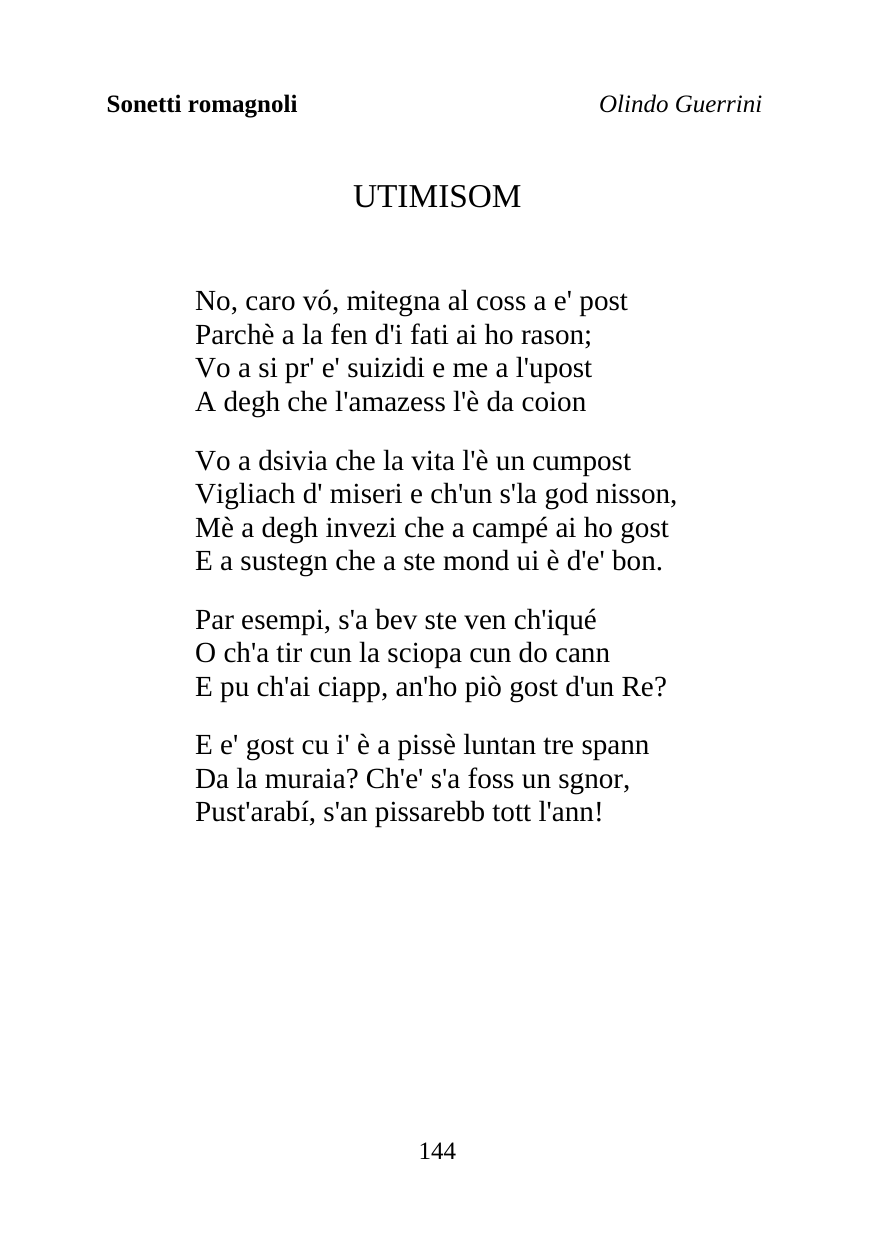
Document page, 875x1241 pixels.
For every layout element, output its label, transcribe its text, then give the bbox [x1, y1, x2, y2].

text Vo a dsivia che la vita l'è un cumpost Vigliach d' miseri e ch'un s'la god nisson, Mè a degh invezi che a campé ai ho gost E a sustegn che a ste mond ui è d'e' bon. [195, 443, 768, 577]
subtitle UTIMISOM [106, 176, 768, 214]
text No, caro vó, mitegna al coss a e' post Parchè a la fen d'i fati ai ho rason; Vo a si pr' e' suizidi e me a l'upost A degh che l'amazess l'è da coion [195, 283, 768, 418]
text Par esempi, s'a bev ste ven ch'iqué O ch'a tir cun la sciopa cun do cann E pu ch'ai ciapp, an'ho piò gost d'un Re? [195, 602, 768, 702]
text E e' gost cu i' è a pissè luntan tre spann Da la muraia? Ch'e' s'a foss un sgnor, Pust'arabí, s'an pissarebb tott l'ann! [195, 727, 768, 828]
